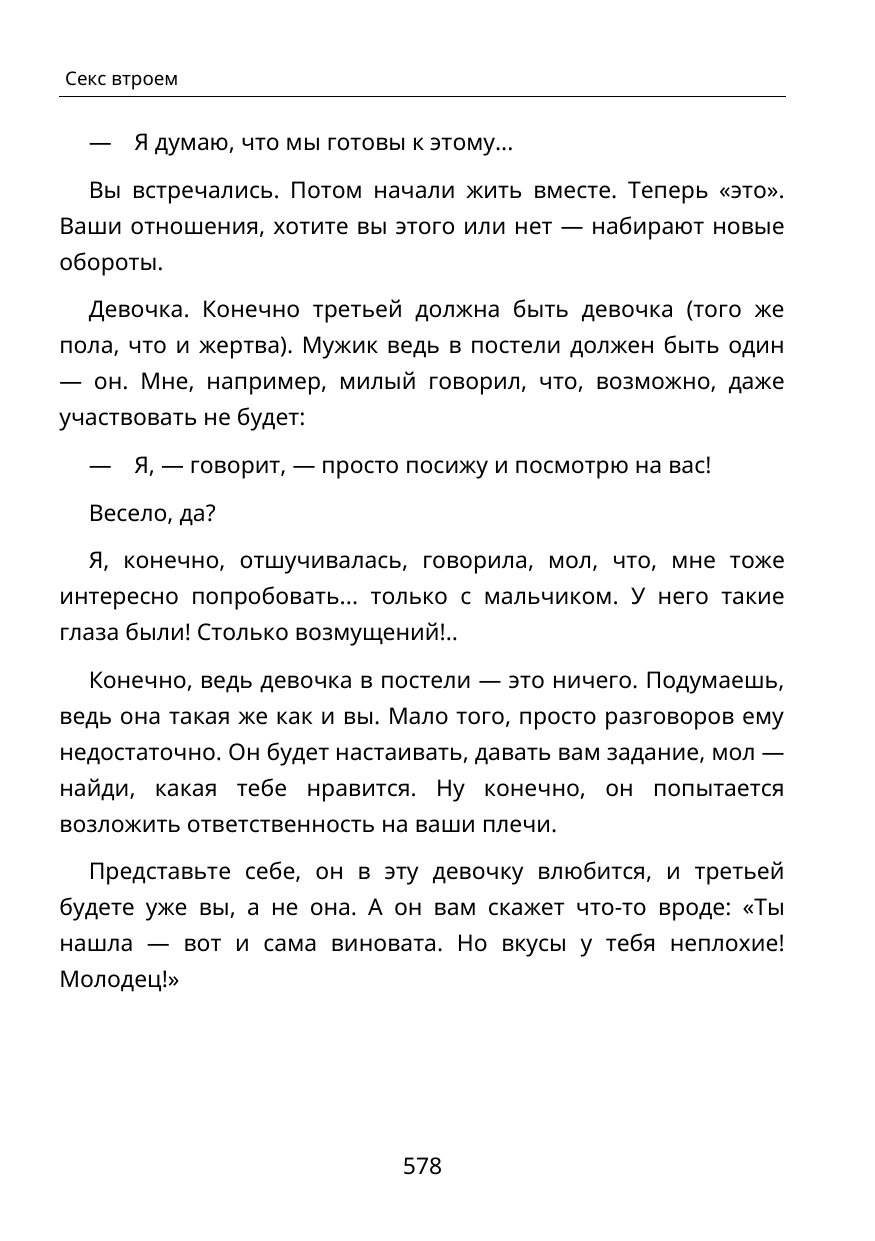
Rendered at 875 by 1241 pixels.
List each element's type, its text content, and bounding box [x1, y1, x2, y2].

text Я, конечно, отшучивалась, говорила, мол, что, мне тоже интересно попробовать... только с мальчиком. У него такие глаза были! Столько возмущений!.. [59, 544, 786, 647]
list Я думаю, что мы готовы к этому... [59, 126, 786, 157]
text Конечно, ведь девочка в постели — это ничего. Подумаешь, ведь она такая же как и вы. Мало того, просто разговоров ему недостаточно. Он будет настаивать, давать вам задание, мол — найди, какая тебе нравится. Ну конечно, он попытается возложить ответственность на ваши плечи. [59, 664, 786, 839]
list Я, — говорит, — просто посижу и посмотрю на вас! [59, 449, 786, 480]
text Представьте себе, он в эту девочку влюбится, и третьей будете уже вы, а не она. А он вам скажет что-то вроде: «Ты нашла — вот и сама виновата. Но вкусы у тебя неплохие! Молодец!» [59, 855, 786, 994]
text Вы встречались. Потом начали жить вместе. Теперь «это». Ваши отношения, хотите вы этого или нет — набирают новые обороты. [59, 174, 786, 277]
text Девочка. Конечно третьей должна быть девочка (того же пола, что и жертва). Мужик ведь в постели должен быть один — он. Мне, например, милый говорил, что, возможно, даже участвовать не будет: [59, 293, 786, 432]
text Весело, да? [59, 497, 786, 528]
